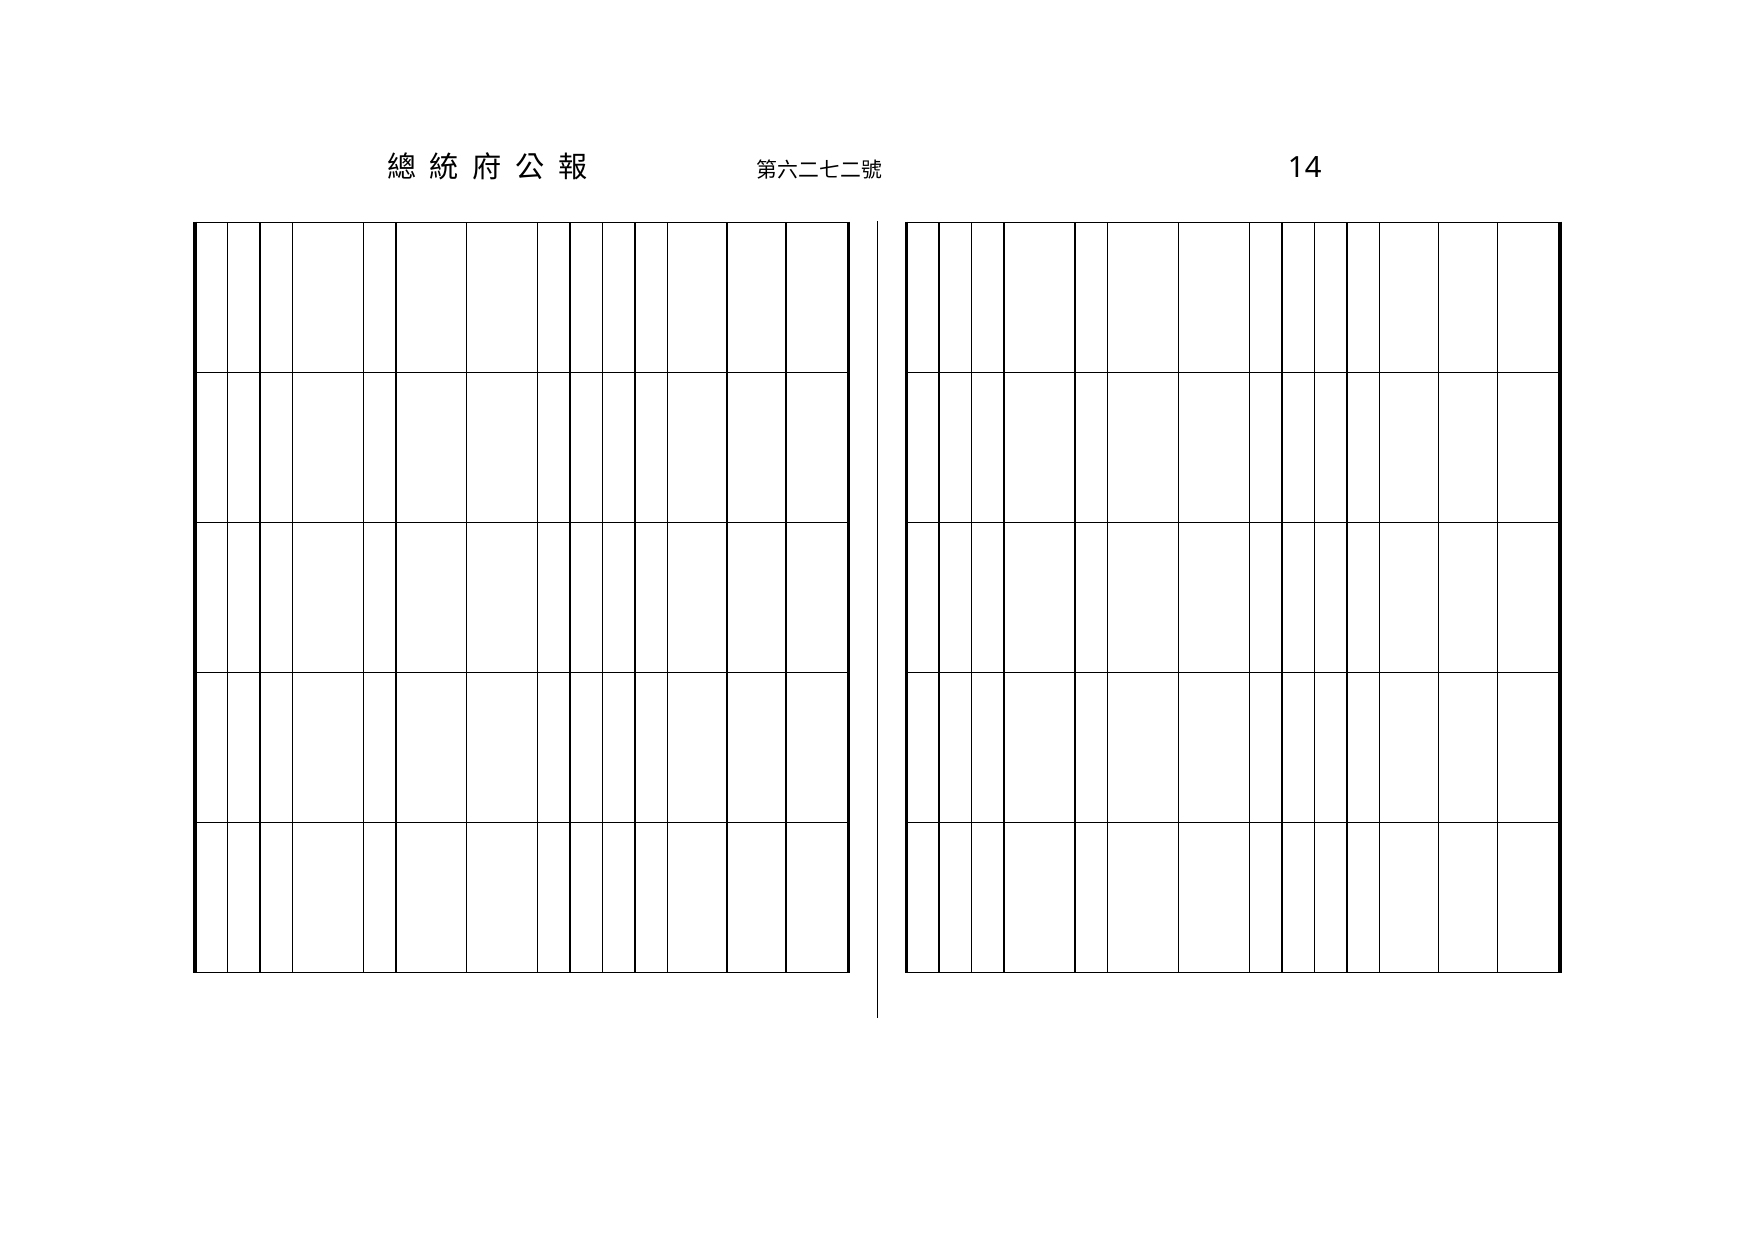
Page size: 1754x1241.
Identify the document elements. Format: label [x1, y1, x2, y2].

table_cell [443, 823, 466, 972]
table_cell [1348, 673, 1379, 822]
table_cell [697, 223, 726, 372]
table_cell [1380, 223, 1409, 372]
table_cell [228, 673, 259, 822]
table_cell [1051, 673, 1074, 822]
table_cell [316, 223, 339, 372]
table_cell [1498, 823, 1527, 972]
table_cell [1028, 823, 1051, 972]
table_cell [1380, 523, 1409, 672]
table_cell [1051, 823, 1074, 972]
table_cell [1005, 523, 1028, 672]
table_cell [940, 523, 971, 672]
table_cell [1283, 223, 1314, 372]
table_cell [467, 223, 490, 372]
table_cell [1051, 373, 1074, 522]
table_cell [1179, 673, 1202, 822]
table_cell [636, 823, 667, 972]
table_cell [538, 223, 569, 372]
table_cell [697, 673, 726, 822]
table_cell [316, 523, 339, 672]
table_cell [1202, 373, 1226, 522]
table_cell [1439, 223, 1468, 372]
table_cell [514, 673, 537, 822]
table_cell [668, 223, 697, 372]
table_cell [443, 373, 466, 522]
table_cell [1108, 223, 1131, 372]
table_cell [1498, 223, 1527, 372]
table_cell [1051, 523, 1074, 672]
table_cell [364, 373, 395, 522]
table_cell [1439, 823, 1468, 972]
table_cell [514, 823, 537, 972]
table_cell [787, 373, 816, 522]
table_cell [1527, 373, 1558, 522]
table_cell [397, 823, 419, 972]
table_cell [1439, 673, 1468, 822]
table_cell [293, 673, 316, 822]
table_cell [1028, 673, 1051, 822]
table_cell [1283, 373, 1314, 522]
table_cell [728, 673, 756, 822]
table_cell [490, 673, 514, 822]
table_cell [1202, 223, 1226, 372]
table_cell [1202, 523, 1226, 672]
table_cell [756, 223, 785, 372]
table_cell [490, 523, 514, 672]
table_cell [571, 223, 602, 372]
table_cell [1315, 523, 1346, 672]
table_cell [668, 823, 697, 972]
table_cell [340, 523, 363, 672]
table_cell [1226, 523, 1249, 672]
table_cell [261, 223, 292, 372]
table_cell [940, 823, 971, 972]
table_cell [228, 223, 259, 372]
table_cell [538, 823, 569, 972]
table_cell [972, 673, 1003, 822]
table_cell [467, 523, 490, 672]
table_cell [940, 373, 971, 522]
table_cell [364, 823, 395, 972]
table_cell [1005, 223, 1028, 372]
table_cell [1315, 373, 1346, 522]
table_cell [514, 373, 537, 522]
table_cell [816, 673, 847, 822]
table_cell [816, 373, 847, 522]
table_cell [603, 823, 634, 972]
table_cell [697, 373, 726, 522]
table_cell [1468, 373, 1497, 522]
table_cell [538, 373, 569, 522]
table_cell [1527, 673, 1558, 822]
table_cell [728, 823, 756, 972]
table_cell [397, 673, 419, 822]
table_cell [1527, 523, 1558, 672]
table_cell [1131, 673, 1155, 822]
table_cell [1076, 223, 1107, 372]
table_cell [490, 373, 514, 522]
table_cell [293, 373, 316, 522]
table_cell [603, 223, 634, 372]
table_cell [293, 823, 316, 972]
table_cell [1250, 823, 1281, 972]
table_cell [261, 823, 292, 972]
table_cell [756, 373, 785, 522]
table_cell [1155, 373, 1178, 522]
table_cell [1468, 673, 1497, 822]
table_cell [1250, 523, 1281, 672]
table_cell [419, 673, 443, 822]
table_cell [668, 373, 697, 522]
table_cell [1409, 373, 1438, 522]
table_cell [197, 823, 227, 972]
table_cell [1409, 673, 1438, 822]
table_cell [787, 823, 816, 972]
table_cell [1527, 223, 1558, 372]
table_cell [1283, 823, 1314, 972]
table_cell [261, 523, 292, 672]
table_cell [1498, 373, 1527, 522]
table_cell [1250, 373, 1281, 522]
table_cell [1202, 823, 1226, 972]
table_cell [397, 523, 419, 672]
table_cell [397, 223, 419, 372]
table_cell [697, 823, 726, 972]
table_cell [443, 673, 466, 822]
table_cell [1348, 373, 1379, 522]
table_cell [1108, 673, 1131, 822]
table_cell [1179, 223, 1202, 372]
table_cell [1131, 523, 1155, 672]
table_cell [1131, 373, 1155, 522]
table_cell [972, 223, 1003, 372]
table_cell [197, 373, 227, 522]
table_cell [603, 373, 634, 522]
table_cell [340, 373, 363, 522]
table_cell [787, 673, 816, 822]
table_cell [1202, 673, 1226, 822]
table_cell [1179, 373, 1202, 522]
table_cell [228, 373, 259, 522]
table_cell [908, 823, 938, 972]
table_cell [1283, 673, 1314, 822]
table_cell [908, 373, 938, 522]
table_cell [261, 373, 292, 522]
table_cell [756, 823, 785, 972]
table_cell [514, 223, 537, 372]
table_cell [1468, 223, 1497, 372]
table_cell [1005, 373, 1028, 522]
table_cell [1028, 373, 1051, 522]
table_cell [603, 523, 634, 672]
table_cell [316, 823, 339, 972]
table_cell [908, 223, 938, 372]
table_cell [1409, 223, 1438, 372]
table_cell [1226, 673, 1249, 822]
table_cell [1315, 223, 1346, 372]
table_cell [908, 523, 938, 672]
table_cell [972, 523, 1003, 672]
table_cell [816, 823, 847, 972]
table_cell [1155, 673, 1178, 822]
table_cell [1226, 223, 1249, 372]
table_cell [940, 673, 971, 822]
table_cell [668, 523, 697, 672]
table_cell [1380, 823, 1409, 972]
table_cell [1527, 823, 1558, 972]
table_cell [603, 673, 634, 822]
table_cell [1498, 523, 1527, 672]
table_cell [443, 523, 466, 672]
table_cell [316, 673, 339, 822]
table_cell [1005, 673, 1028, 822]
table_cell [1155, 523, 1178, 672]
table_cell [756, 673, 785, 822]
table_cell [293, 523, 316, 672]
table_cell [340, 223, 363, 372]
table_cell [787, 523, 816, 672]
table_cell [1315, 823, 1346, 972]
table_cell [397, 373, 419, 522]
table_cell [1226, 823, 1249, 972]
table_cell [1028, 223, 1051, 372]
table_cell [1409, 523, 1438, 672]
table_cell [728, 223, 756, 372]
table_cell [636, 673, 667, 822]
table_cell [467, 673, 490, 822]
table_cell [1315, 673, 1346, 822]
table_cell [1250, 223, 1281, 372]
table_cell [1131, 823, 1155, 972]
table_cell [514, 523, 537, 672]
table_cell [228, 823, 259, 972]
table_cell [1226, 373, 1249, 522]
table_cell [636, 223, 667, 372]
table_cell [1380, 673, 1409, 822]
table_cell [340, 673, 363, 822]
table_cell [728, 373, 756, 522]
table_cell [1250, 673, 1281, 822]
table_cell [1076, 673, 1107, 822]
table_cell [538, 523, 569, 672]
table_cell [1348, 223, 1379, 372]
table_cell [1005, 823, 1028, 972]
table_cell [1028, 523, 1051, 672]
table_cell [293, 223, 316, 372]
table_cell [490, 823, 514, 972]
table_cell [1155, 223, 1178, 372]
table_cell [1348, 823, 1379, 972]
table_cell [1409, 823, 1438, 972]
table_cell [728, 523, 756, 672]
table_cell [467, 823, 490, 972]
table_cell [1131, 223, 1155, 372]
table_cell [697, 523, 726, 672]
table_cell [1283, 523, 1314, 672]
table_cell [1076, 523, 1107, 672]
table_cell [419, 823, 443, 972]
table_cell [316, 373, 339, 522]
table_cell [1380, 373, 1409, 522]
table_cell [419, 523, 443, 672]
table_cell [1076, 373, 1107, 522]
table_cell [261, 673, 292, 822]
table_cell [1348, 523, 1379, 672]
table_cell [1108, 373, 1131, 522]
table_cell [228, 523, 259, 672]
table_cell [538, 673, 569, 822]
table_cell [571, 523, 602, 672]
table_cell [1468, 523, 1497, 672]
table_cell [443, 223, 466, 372]
table_cell [467, 373, 490, 522]
table_cell [490, 223, 514, 372]
table_cell [787, 223, 816, 372]
table_cell [197, 223, 227, 372]
table_cell [636, 373, 667, 522]
table_cell [1108, 823, 1131, 972]
table_cell [197, 523, 227, 672]
table_cell [571, 823, 602, 972]
table_cell [197, 673, 227, 822]
table_cell [1179, 523, 1202, 672]
table_cell [816, 223, 847, 372]
table_cell [364, 523, 395, 672]
table_cell [419, 223, 443, 372]
table_cell [364, 673, 395, 822]
table_cell [364, 223, 395, 372]
table_cell [908, 673, 938, 822]
table_cell [1076, 823, 1107, 972]
table_cell [636, 523, 667, 672]
table_cell [1439, 373, 1468, 522]
table_cell [1051, 223, 1074, 372]
table_cell [571, 373, 602, 522]
table_cell [668, 673, 697, 822]
table_cell [419, 373, 443, 522]
table_cell [972, 373, 1003, 522]
table_cell [1155, 823, 1178, 972]
table_cell [1108, 523, 1131, 672]
table_cell [1179, 823, 1202, 972]
table_cell [756, 523, 785, 672]
table_cell [940, 223, 971, 372]
table_cell [1498, 673, 1527, 822]
table_cell [972, 823, 1003, 972]
table_cell [1468, 823, 1497, 972]
table_cell [340, 823, 363, 972]
table_cell [1439, 523, 1468, 672]
table_cell [571, 673, 602, 822]
table_cell [816, 523, 847, 672]
